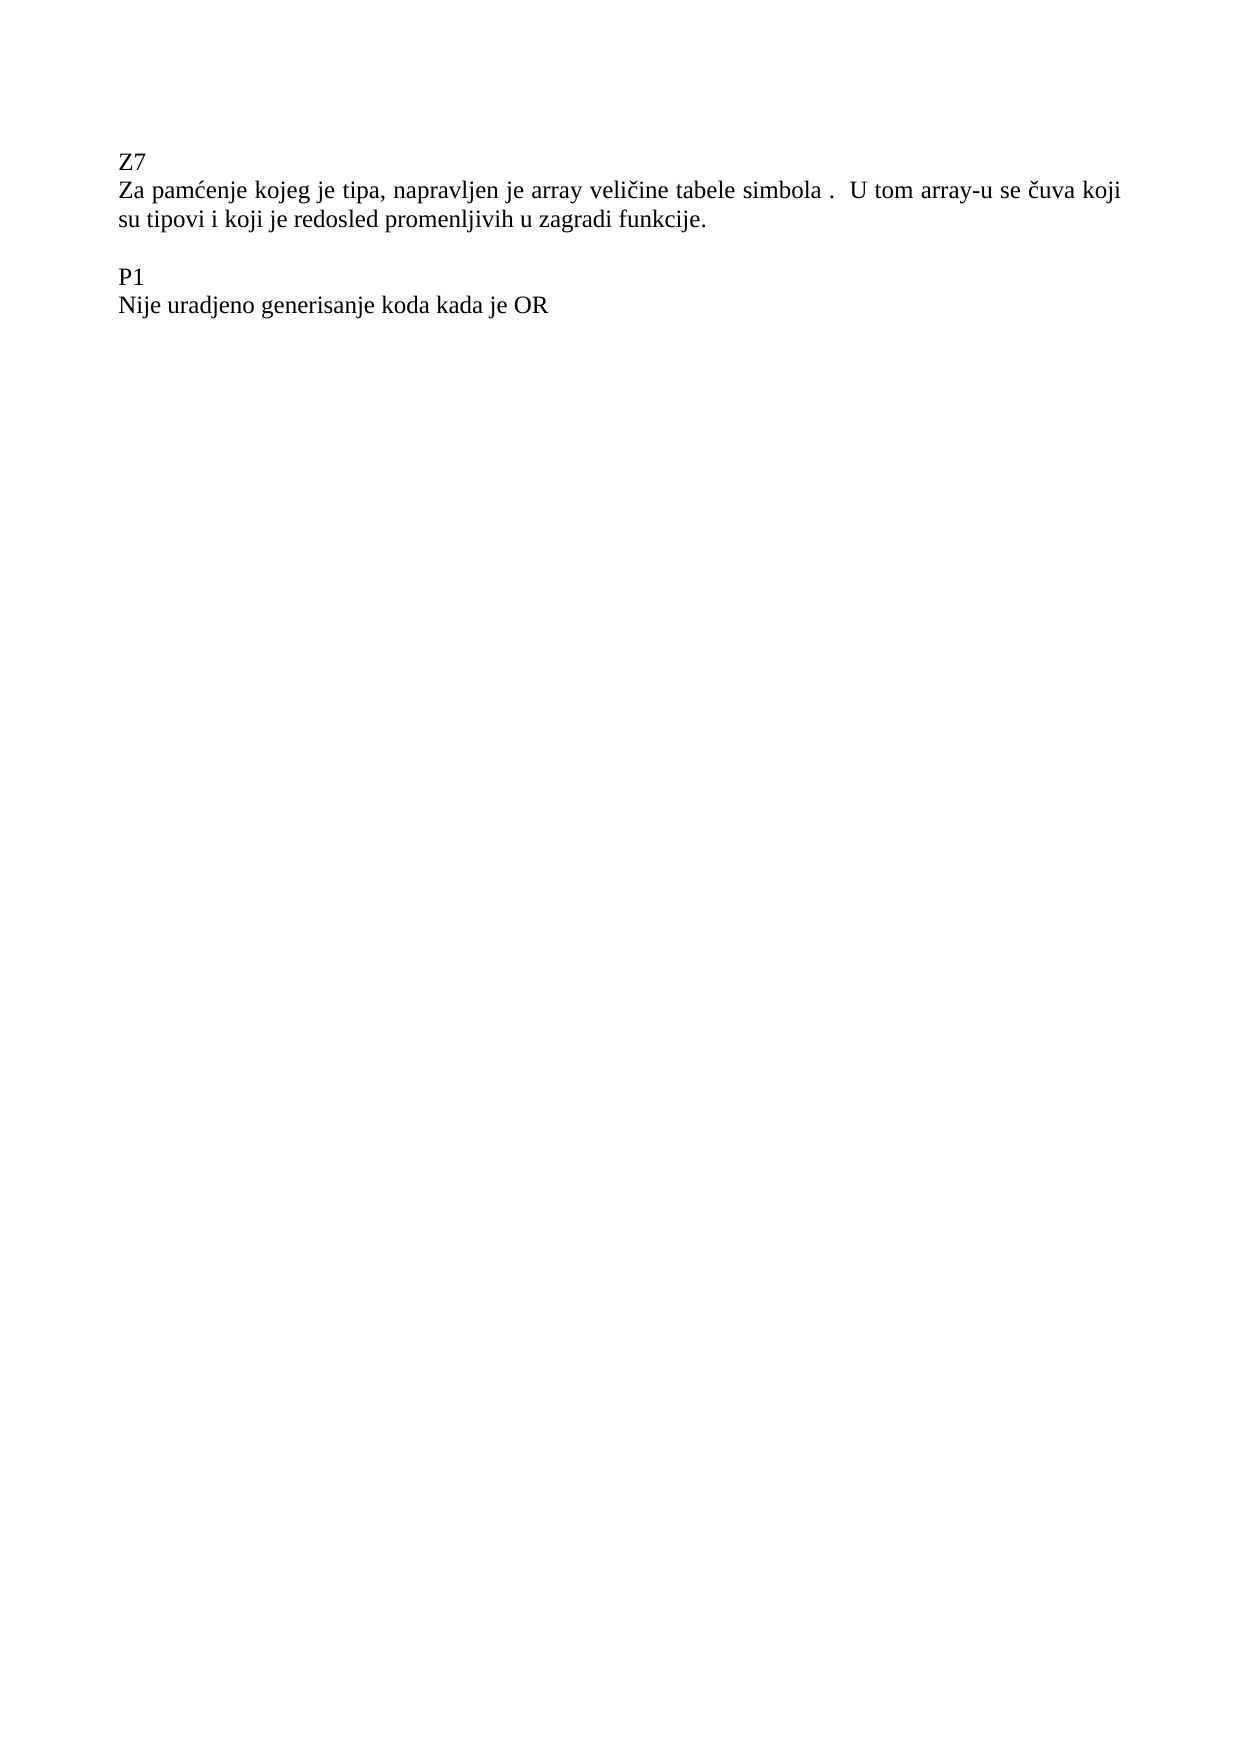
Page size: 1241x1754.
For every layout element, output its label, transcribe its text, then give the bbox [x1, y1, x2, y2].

text Nije uradjeno generisanje koda kada je OR [118, 291, 1122, 319]
text P1 [118, 262, 1122, 291]
text Za pamćenje kojeg je tipa, napravljen je array veličine tabele simbola . U tom array-u se čuva koji su tipovi i koji je redosled promenljivih u zagradi funkcije. [118, 176, 1122, 233]
text Z7 [118, 147, 1122, 176]
